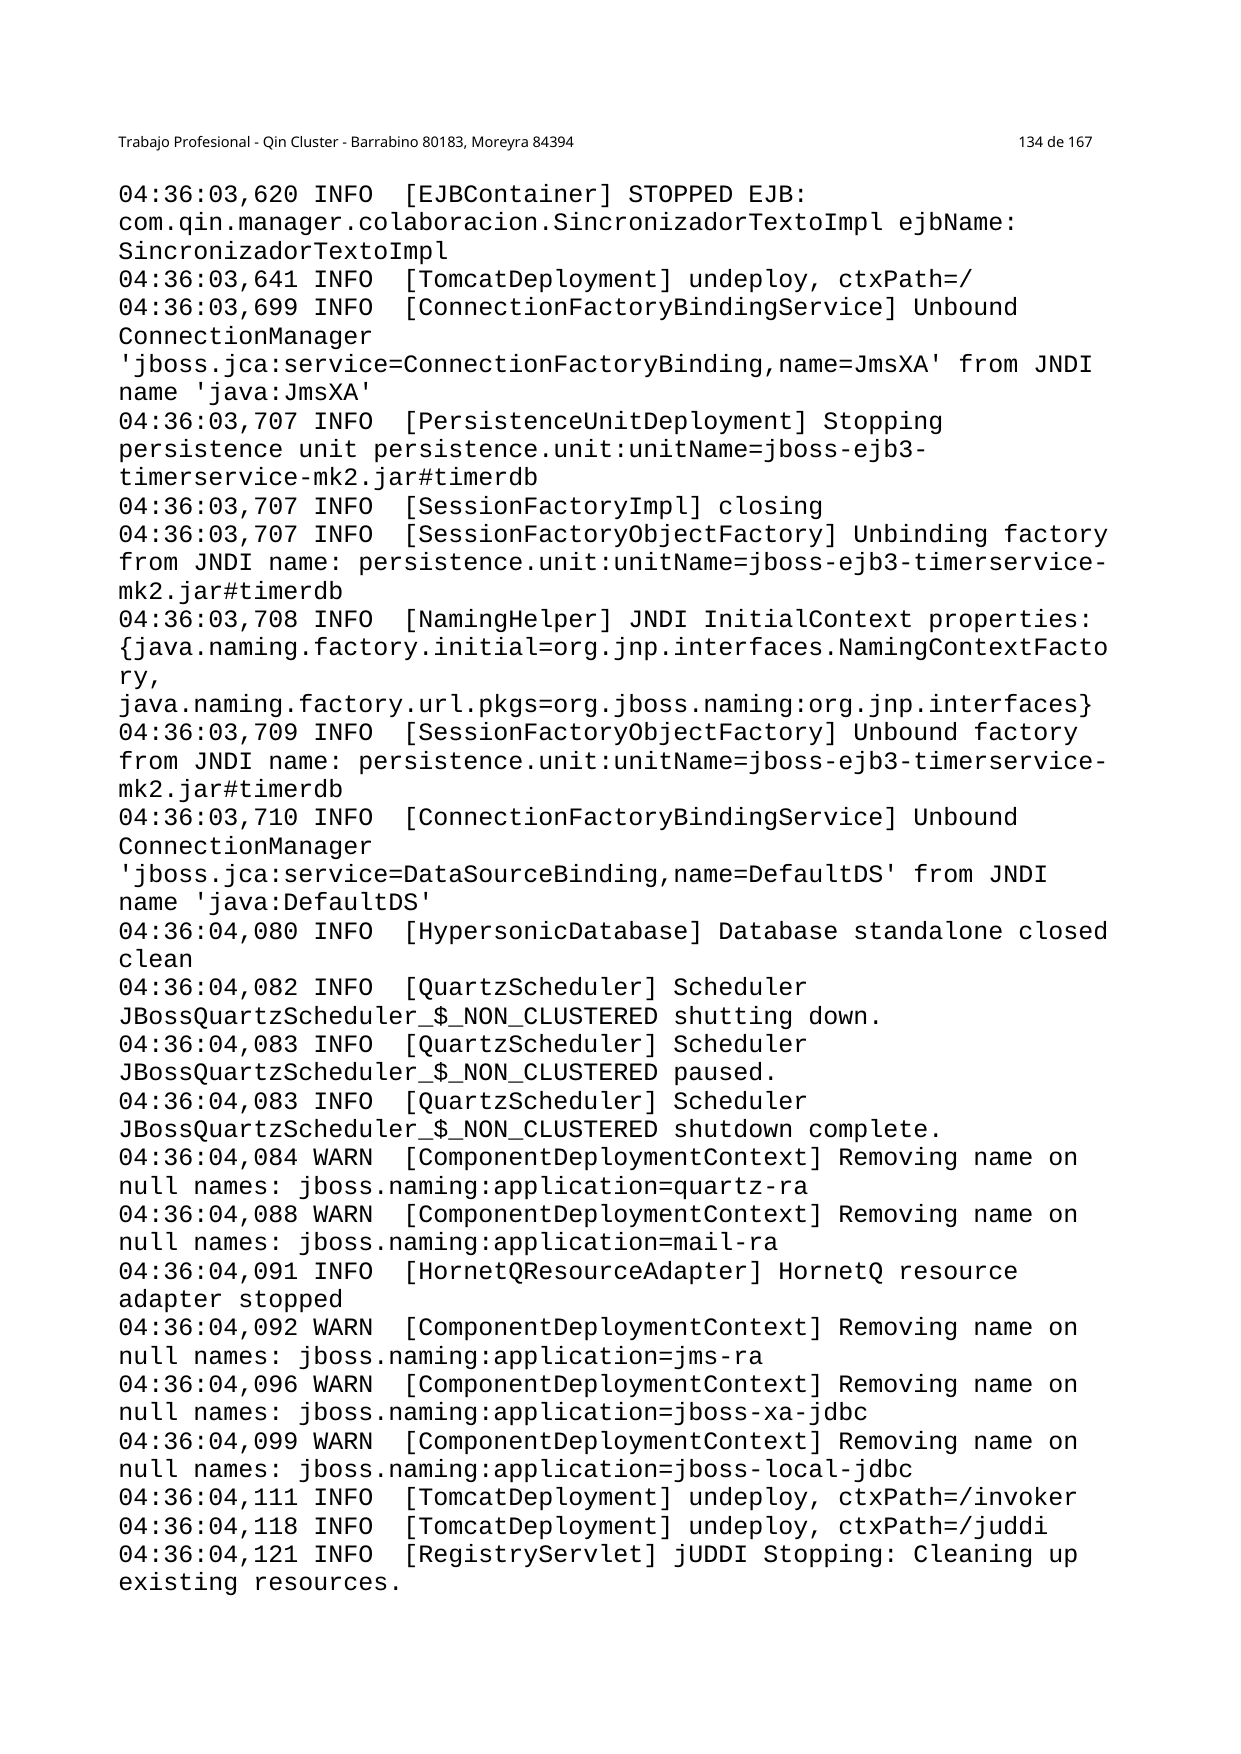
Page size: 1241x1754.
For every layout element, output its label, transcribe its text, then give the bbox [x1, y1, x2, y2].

text 04:36:03,699 INFO [ConnectionFactoryBindingService] Unbound ConnectionManager 'jboss.jca:service=ConnectionFactoryBinding,name=JmsXA' from JNDI name 'java:JmsXA' [118, 295, 1122, 408]
text 04:36:04,083 INFO [QuartzScheduler] Scheduler JBossQuartzScheduler_$_NON_CLUSTERED paused. [118, 1032, 1122, 1088]
text 04:36:03,709 INFO [SessionFactoryObjectFactory] Unbound factory from JNDI name: persistence.unit:unitName=jboss-ejb3-timerservice-mk2.jar#timerdb [118, 720, 1122, 805]
text 04:36:03,641 INFO [TomcatDeployment] undeploy, ctxPath=/ [118, 267, 1122, 295]
text 04:36:04,111 INFO [TomcatDeployment] undeploy, ctxPath=/invoker [118, 1485, 1122, 1513]
text 04:36:03,707 INFO [SessionFactoryObjectFactory] Unbinding factory from JNDI name: persistence.unit:unitName=jboss-ejb3-timerservice-mk2.jar#timerdb [118, 522, 1122, 607]
text 04:36:04,118 INFO [TomcatDeployment] undeploy, ctxPath=/juddi [118, 1513, 1122, 1542]
text 04:36:03,708 INFO [NamingHelper] JNDI InitialContext properties:{java.naming.factory.initial=org.jnp.interfaces.NamingContextFactory, java.naming.factory.url.pkgs=org.jboss.naming:org.jnp.interfaces} [118, 607, 1122, 720]
text 04:36:04,088 WARN [ComponentDeploymentContext] Removing name on null names: jboss.naming:application=mail-ra [118, 1202, 1122, 1258]
text 04:36:04,121 INFO [RegistryServlet] jUDDI Stopping: Cleaning up existing resources. [118, 1542, 1122, 1598]
text 04:36:03,707 INFO [SessionFactoryImpl] closing [118, 493, 1122, 522]
text 04:36:04,092 WARN [ComponentDeploymentContext] Removing name on null names: jboss.naming:application=jms-ra [118, 1315, 1122, 1372]
text 04:36:04,099 WARN [ComponentDeploymentContext] Removing name on null names: jboss.naming:application=jboss-local-jdbc [118, 1428, 1122, 1485]
text 04:36:04,084 WARN [ComponentDeploymentContext] Removing name on null names: jboss.naming:application=quartz-ra [118, 1145, 1122, 1202]
text 04:36:04,083 INFO [QuartzScheduler] Scheduler JBossQuartzScheduler_$_NON_CLUSTERED shutdown complete. [118, 1088, 1122, 1145]
text 04:36:04,091 INFO [HornetQResourceAdapter] HornetQ resource adapter stopped [118, 1258, 1122, 1315]
text 04:36:04,080 INFO [HypersonicDatabase] Database standalone closed clean [118, 918, 1122, 975]
text 04:36:03,710 INFO [ConnectionFactoryBindingService] Unbound ConnectionManager 'jboss.jca:service=DataSourceBinding,name=DefaultDS' from JNDI name 'java:DefaultDS' [118, 805, 1122, 918]
text 04:36:03,620 INFO [EJBContainer] STOPPED EJB: com.qin.manager.colaboracion.SincronizadorTextoImpl ejbName: SincronizadorTextoImpl [118, 182, 1122, 267]
text 04:36:04,096 WARN [ComponentDeploymentContext] Removing name on null names: jboss.naming:application=jboss-xa-jdbc [118, 1372, 1122, 1428]
text 04:36:04,082 INFO [QuartzScheduler] Scheduler JBossQuartzScheduler_$_NON_CLUSTERED shutting down. [118, 975, 1122, 1032]
text 04:36:03,707 INFO [PersistenceUnitDeployment] Stopping persistence unit persistence.unit:unitName=jboss-ejb3-timerservice-mk2.jar#timerdb [118, 408, 1122, 493]
